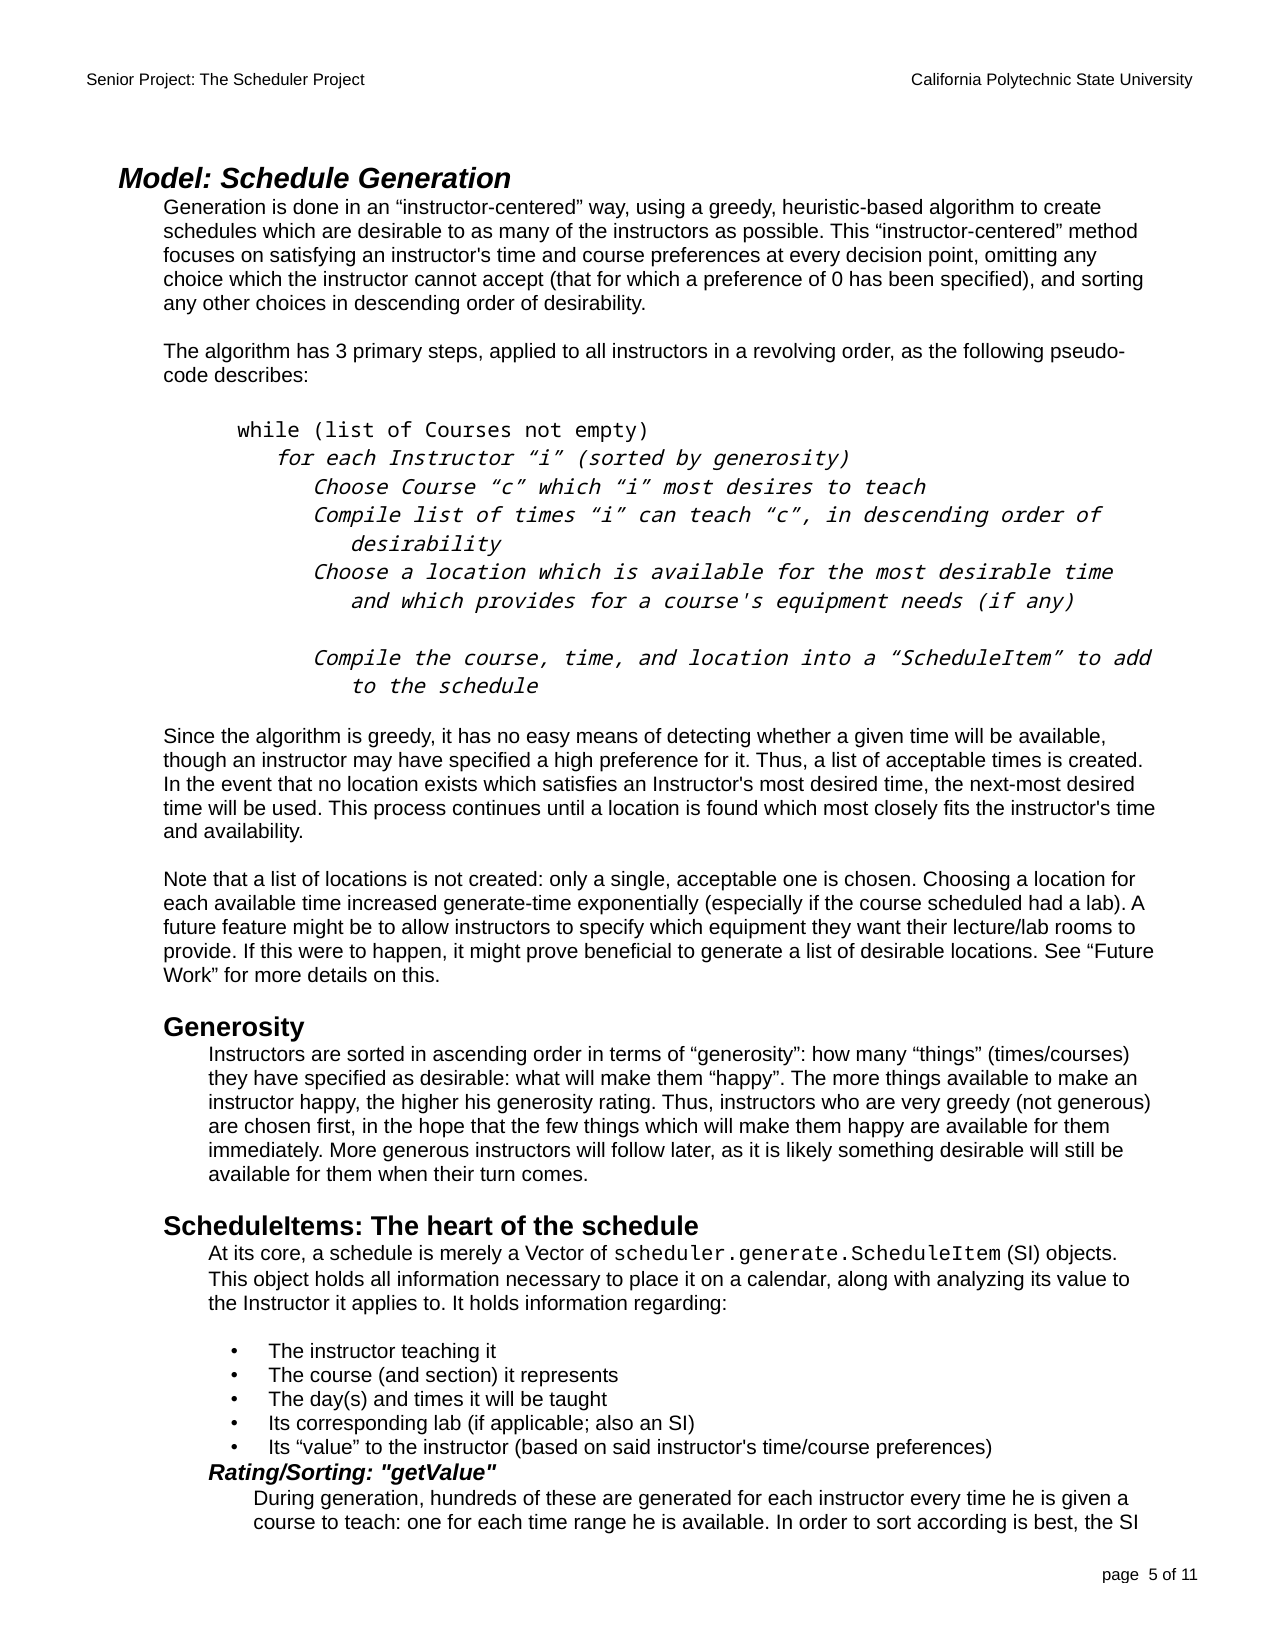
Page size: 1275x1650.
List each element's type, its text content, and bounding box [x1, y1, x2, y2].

text Compile list of times “i” can teach “c”, in descending order of desirability [163, 500, 1157, 557]
text Since the algorithm is greedy, it has no easy means of detecting whether a given time will be available, though an instructor may have specified a high preference for it. Thus, a list of acceptable times is created. In the event that no location exists which satisfies an Instructor's most desired time, the next-most desired time will be used. This process continues until a location is found which most closely fits the instructor's time and availability. [163, 723, 1157, 843]
text for each Instructor “i” (sorted by generosity) [163, 443, 1157, 472]
list The instructor teaching it [231, 1339, 1157, 1363]
list The day(s) and times it will be taught [231, 1387, 1157, 1411]
text Model: Schedule Generation [118, 161, 1157, 195]
text Generosity [163, 1011, 1157, 1042]
text Choose a location which is available for the most desirable time and which provides for a course's equipment needs (if any) [163, 557, 1157, 614]
text Rating/Sorting: "getValue" [208, 1459, 1157, 1486]
text Compile the course, time, and location into a “ScheduleItem” to add to the schedule [163, 643, 1157, 699]
text ScheduleItems: The heart of the schedule [163, 1210, 1157, 1241]
text while (list of Courses not empty) [163, 415, 1157, 443]
text The algorithm has 3 primary steps, applied to all instructors in a revolving order, as the following pseudo-code describes: [163, 339, 1157, 387]
list Its corresponding lab (if applicable; also an SI) [231, 1411, 1157, 1435]
text Note that a list of locations is not created: only a single, acceptable one is chosen. Choosing a location for each available time increased generate-time exponentially (especially if the course scheduled had a lab). A future feature might be to allow instructors to specify which equipment they want their lecture/lab rooms to provide. If this were to happen, it might prove beneficial to generate a list of desirable locations. See “Future Work” for more details on this. [163, 867, 1157, 987]
text At its core, a schedule is merely a Vector of scheduler.generate.ScheduleItem (SI) objects. This object holds all information necessary to place it on a calendar, along with analyzing its value to the Instructor it applies to. It holds information regarding: [208, 1241, 1157, 1315]
text Generation is done in an “instructor-centered” way, using a greedy, heuristic-based algorithm to create schedules which are desirable to as many of the instructors as possible. This “instructor-centered” method focuses on satisfying an instructor's time and course preferences at every decision point, omitting any choice which the instructor cannot accept (that for which a preference of 0 has been specified), and sorting any other choices in descending order of desirability. [163, 195, 1157, 315]
text Instructors are sorted in ascending order in terms of “generosity”: how many “things” (times/courses) they have specified as desirable: what will make them “happy”. The more things available to make an instructor happy, the higher his generosity rating. Thus, instructors who are very greedy (not generous) are chosen first, in the hope that the few things which will make them happy are available for them immediately. More generous instructors will follow later, as it is likely something desirable will still be available for them when their turn comes. [208, 1042, 1157, 1186]
list The course (and section) it represents [231, 1363, 1157, 1387]
text During generation, hundreds of these are generated for each instructor every time he is given a course to teach: one for each time range he is available. In order to sort according is best, the SI [253, 1486, 1157, 1533]
list Its “value” to the instructor (based on said instructor's time/course preferences) [231, 1435, 1157, 1459]
text Choose Course “c” which “i” most desires to teach [163, 472, 1157, 500]
